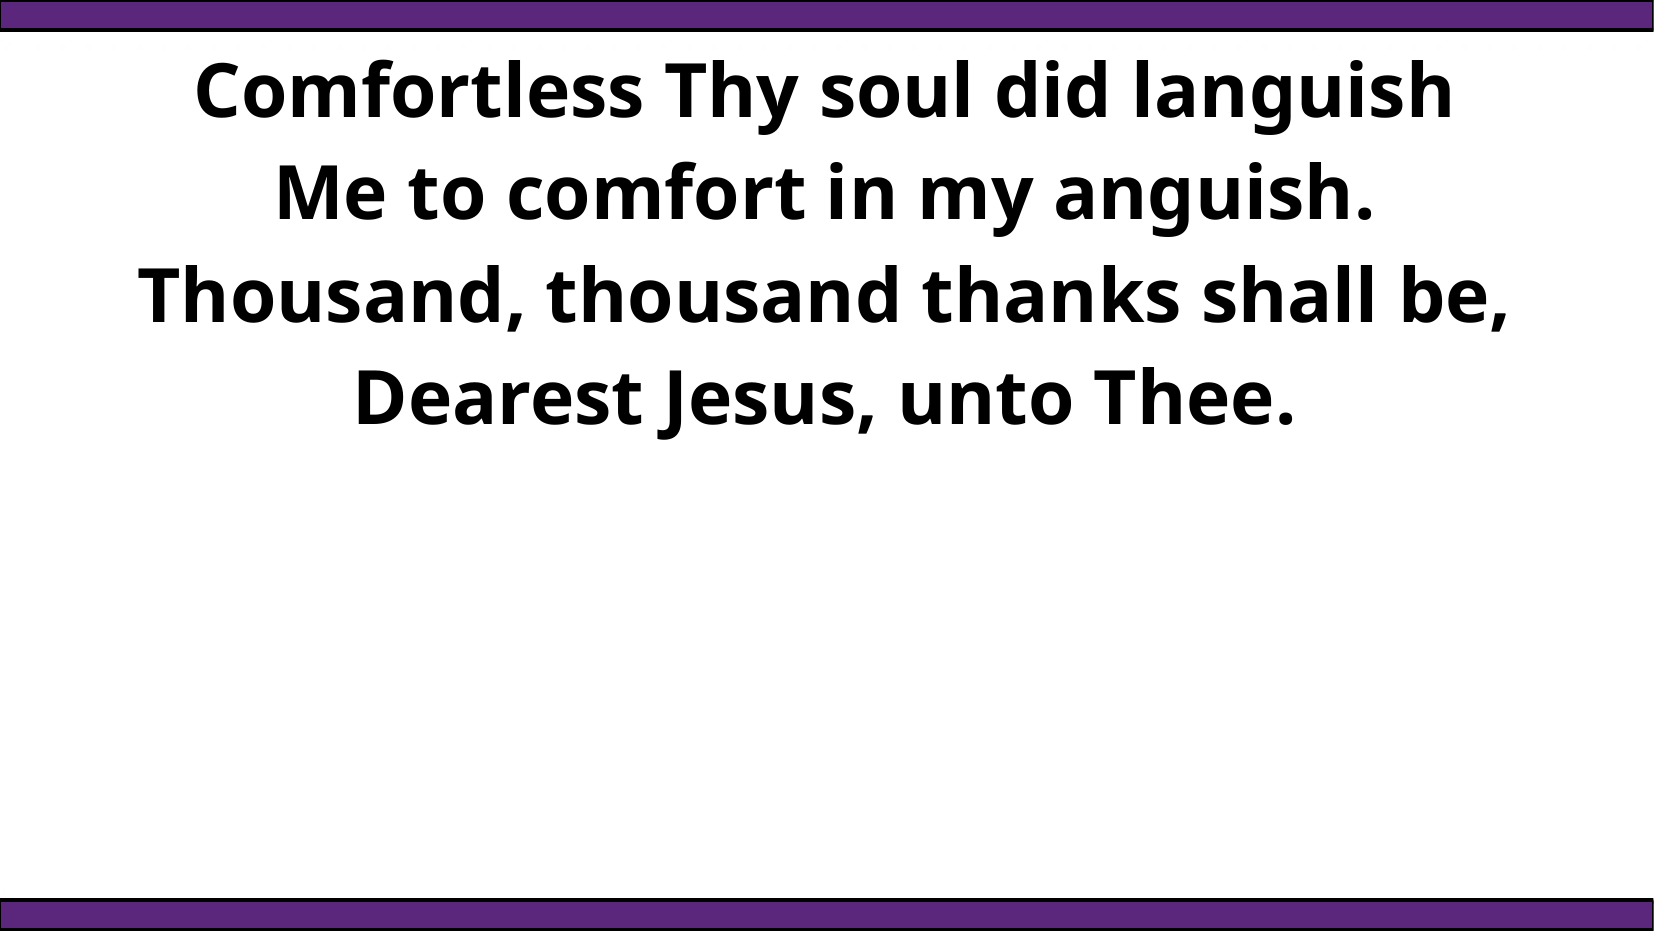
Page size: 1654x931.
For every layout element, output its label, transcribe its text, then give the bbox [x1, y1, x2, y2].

text_box Comfortless Thy soul did languish Me to comfort in my anguish. Thousand, thousand thanks shall be, Dearest Jesus, unto Thee. [75, 30, 1576, 445]
text_box [0, 0, 1654, 31]
picture [0, 31, 1654, 900]
text_box [0, 900, 1654, 931]
